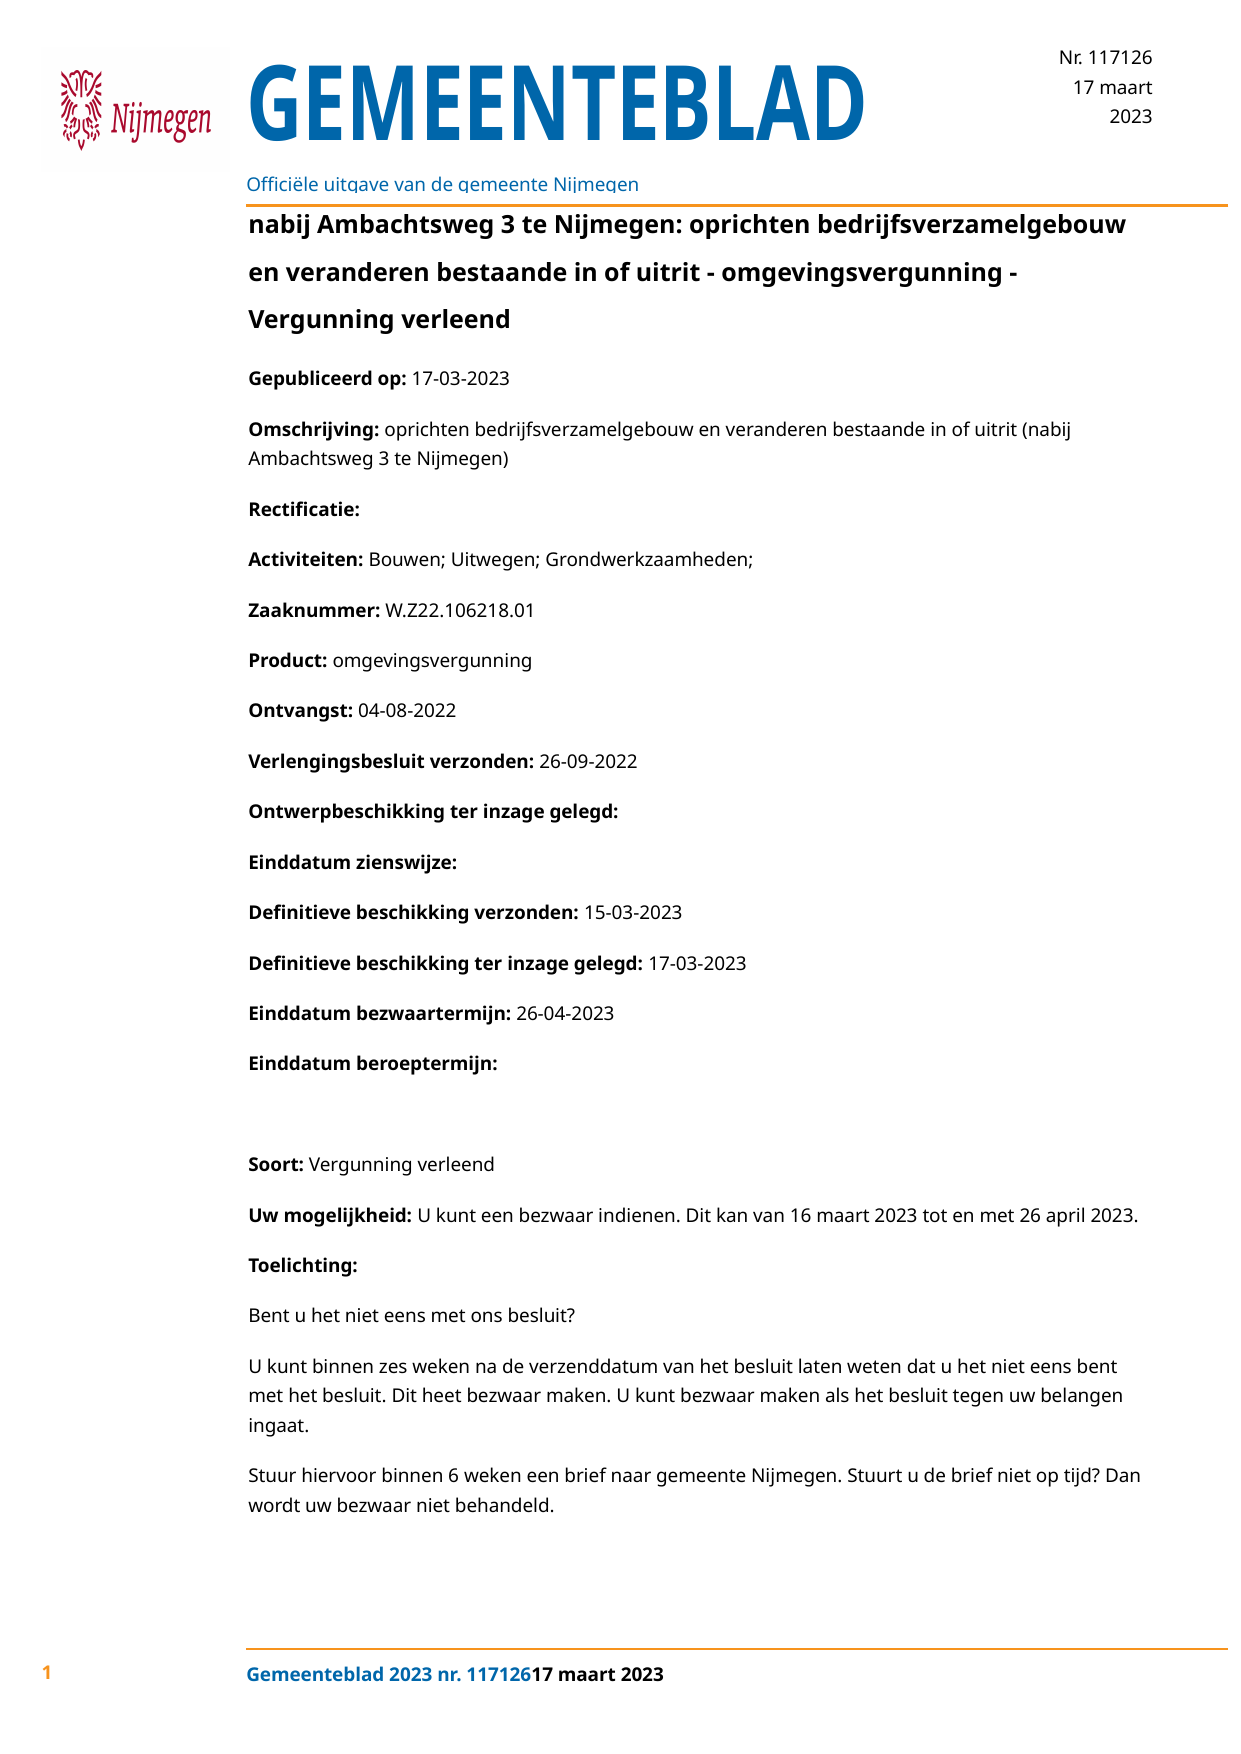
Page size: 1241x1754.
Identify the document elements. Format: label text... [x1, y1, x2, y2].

text Toelichting: [248, 1252, 1152, 1278]
text Omschrijving: oprichten bedrijfsverzamelgebouw en veranderen bestaande in of uitrit (nabij Ambachtsweg 3 te Nijmegen) [248, 416, 1152, 471]
text Einddatum beroeptermijn: [248, 1051, 1152, 1076]
text Rectificatie: [248, 496, 1152, 522]
text Bent u het niet eens met ons besluit? [248, 1303, 1152, 1328]
text Soort: Vergunning verleend [248, 1151, 1152, 1177]
text Definitieve beschikking verzonden: 15-03-2023 [248, 899, 1152, 925]
text Verlengingsbesluit verzonden: 26-09-2022 [248, 748, 1152, 774]
picture [41, 47, 231, 172]
text Einddatum bezwaartermijn: 26-04-2023 [248, 1000, 1152, 1026]
text Ontwerpbeschikking ter inzage gelegd: [248, 798, 1152, 824]
text Gepubliceerd op: 17-03-2023 [248, 366, 1152, 391]
text Einddatum zienswijze: [248, 849, 1152, 874]
text Uw mogelijkheid: U kunt een bezwaar indienen. Dit kan van 16 maart 2023 tot en met 26 april 2023. [248, 1202, 1152, 1227]
text Definitieve beschikking ter inzage gelegd: 17-03-2023 [248, 950, 1152, 975]
text Zaaknummer: W.Z22.106218.01 [248, 597, 1152, 622]
text Stuur hiervoor binnen 6 weken een brief naar gemeente Nijmegen. Stuurt u de brief niet op tijd? Dan wordt uw bezwaar niet behandeld. [248, 1463, 1152, 1518]
text Activiteiten: Bouwen; Uitwegen; Grondwerkzaamheden; [248, 546, 1152, 572]
text U kunt binnen zes weken na de verzenddatum van het besluit laten weten dat u het niet eens bent met het besluit. Dit heet bezwaar maken. U kunt bezwaar maken als het besluit tegen uw belangen ingaat. [248, 1353, 1152, 1438]
text nabij Ambachtsweg 3 te Nijmegen: oprichten bedrijfsverzamelgebouw en veranderen bestaande in of uitrit - omgevingsvergunning - Vergunning verleend [248, 207, 1152, 336]
text Ontvangst: 04-08-2022 [248, 698, 1152, 723]
text Product: omgevingsvergunning [248, 647, 1152, 673]
